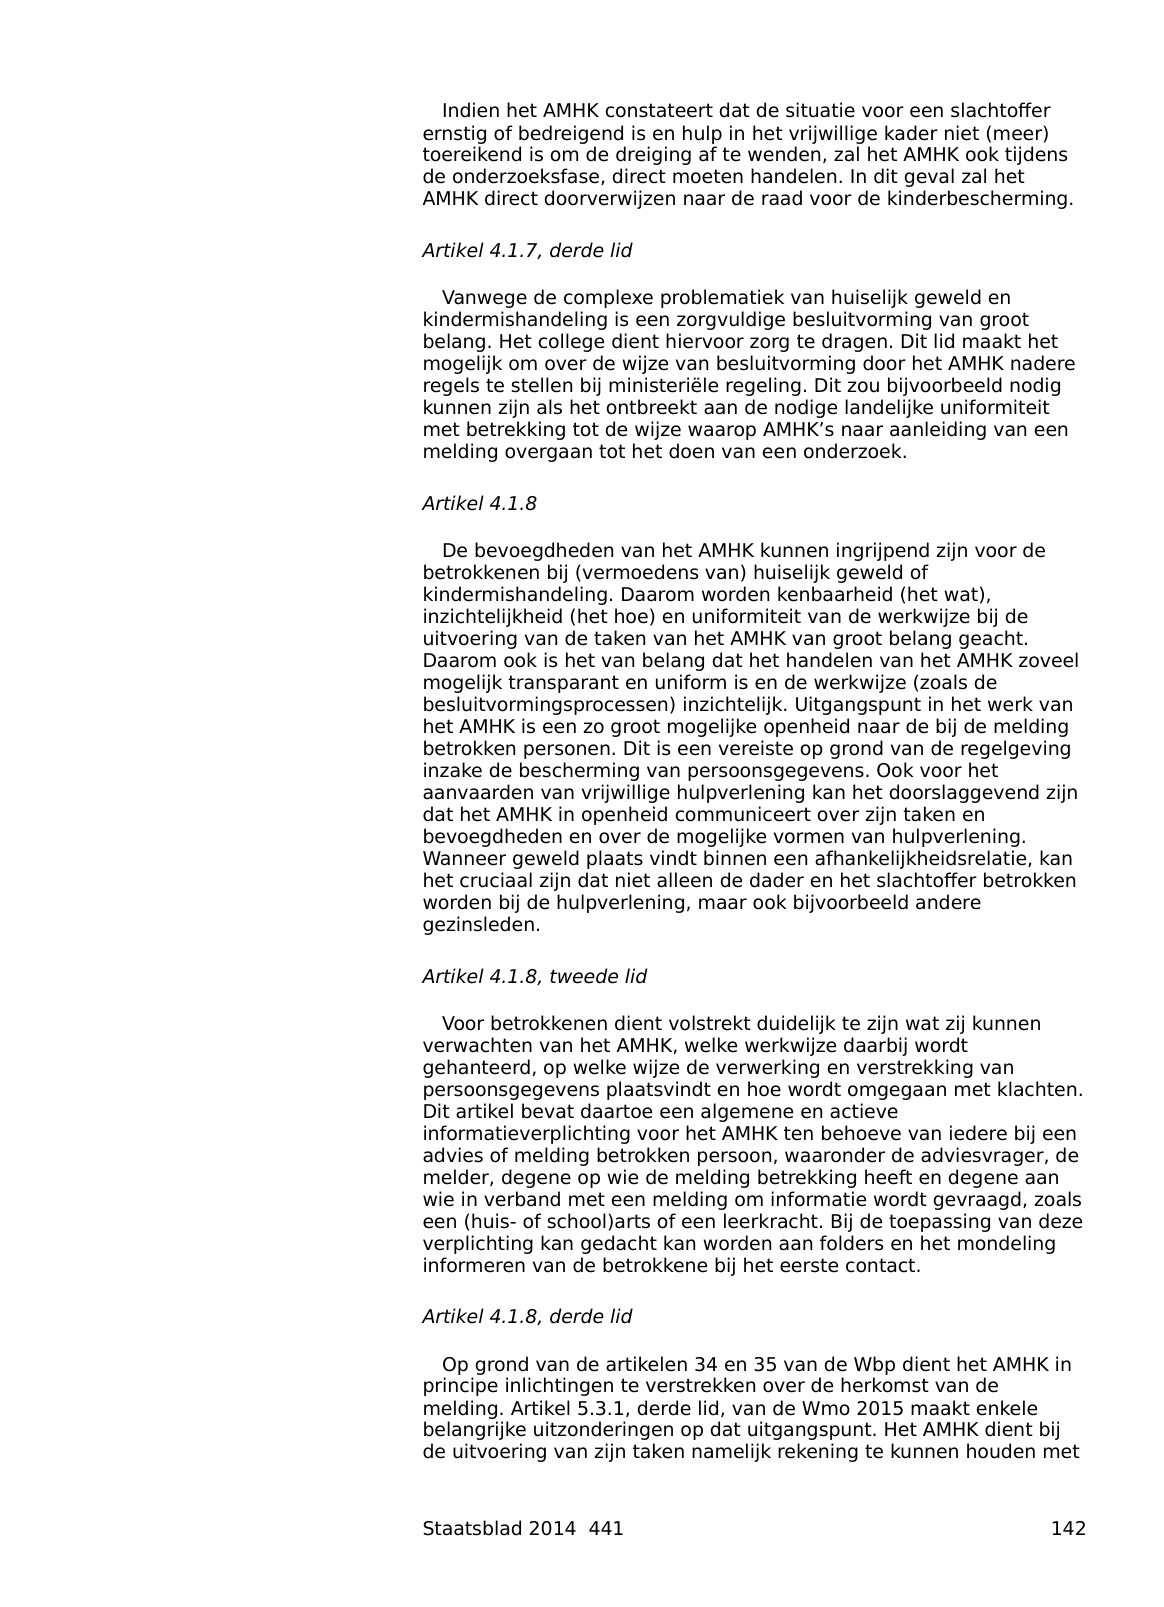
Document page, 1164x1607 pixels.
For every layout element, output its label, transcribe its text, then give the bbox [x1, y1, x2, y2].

subtitle Artikel 4.1.8, tweede lid [422, 966, 1087, 988]
text Voor betrokkenen dient volstrekt duidelijk te zijn wat zij kunnen verwachten van het AMHK, welke werkwijze daarbij wordt gehanteerd, op welke wijze de verwerking en verstrekking van persoonsgegevens plaatsvindt en hoe wordt omgegaan met klachten. Dit artikel bevat daartoe een algemene en actieve informatieverplichting voor het AMHK ten behoeve van iedere bij een advies of melding betrokken persoon, waaronder de adviesvrager, de melder, degene op wie de melding betrekking heeft en degene aan wie in verband met een melding om informatie wordt gevraagd, zoals een (huis- of school)arts of een leerkracht. Bij de toepassing van deze verplichting kan gedacht kan worden aan folders en het mondeling informeren van de betrokkene bij het eerste contact. [422, 1013, 1087, 1276]
subtitle Artikel 4.1.7, derde lid [422, 240, 1087, 262]
text De bevoegdheden van het AMHK kunnen ingrijpend zijn voor de betrokkenen bij (vermoedens van) huiselijk geweld of kindermishandeling. Daarom worden kenbaarheid (het wat), inzichtelijkheid (het hoe) en uniformiteit van de werkwijze bij de uitvoering van de taken van het AMHK van groot belang geacht. Daarom ook is het van belang dat het handelen van het AMHK zoveel mogelijk transparant en uniform is en de werkwijze (zoals de besluitvormingsprocessen) inzichtelijk. Uitgangspunt in het werk van het AMHK is een zo groot mogelijke openheid naar de bij de melding betrokken personen. Dit is een vereiste op grond van de regelgeving inzake de bescherming van persoonsgegevens. Ook voor het aanvaarden van vrijwillige hulpverlening kan het doorslaggevend zijn dat het AMHK in openheid communiceert over zijn taken en bevoegdheden en over de mogelijke vormen van hulpverlening. Wanneer geweld plaats vindt binnen een afhankelijkheidsrelatie, kan het cruciaal zijn dat niet alleen de dader en het slachtoffer betrokken worden bij de hulpverlening, maar ook bijvoorbeeld andere gezinsleden. [422, 540, 1087, 936]
subtitle Artikel 4.1.8, derde lid [422, 1306, 1087, 1328]
text Indien het AMHK constateert dat de situatie voor een slachtoffer ernstig of bedreigend is en hulp in het vrijwillige kader niet (meer) toereikend is om de dreiging af te wenden, zal het AMHK ook tijdens de onderzoeksfase, direct moeten handelen. In dit geval zal het AMHK direct doorverwijzen naar de raad voor de kinderbescherming. [422, 100, 1087, 210]
subtitle Artikel 4.1.8 [422, 493, 1087, 515]
text Vanwege de complexe problematiek van huiselijk geweld en kindermishandeling is een zorgvuldige besluitvorming van groot belang. Het college dient hiervoor zorg te dragen. Dit lid maakt het mogelijk om over de wijze van besluitvorming door het AMHK nadere regels te stellen bij ministeriële regeling. Dit zou bijvoorbeeld nodig kunnen zijn als het ontbreekt aan de nodige landelijke uniformiteit met betrekking tot de wijze waarop AMHK’s naar aanleiding van een melding overgaan tot het doen van een onderzoek. [422, 287, 1087, 463]
text Op grond van de artikelen 34 en 35 van de Wbp dient het AMHK in principe inlichtingen te verstrekken over de herkomst van de melding. Artikel 5.3.1, derde lid, van de Wmo 2015 maakt enkele belangrijke uitzonderingen op dat uitgangspunt. Het AMHK dient bij de uitvoering van zijn taken namelijk rekening te kunnen houden met [422, 1353, 1087, 1463]
